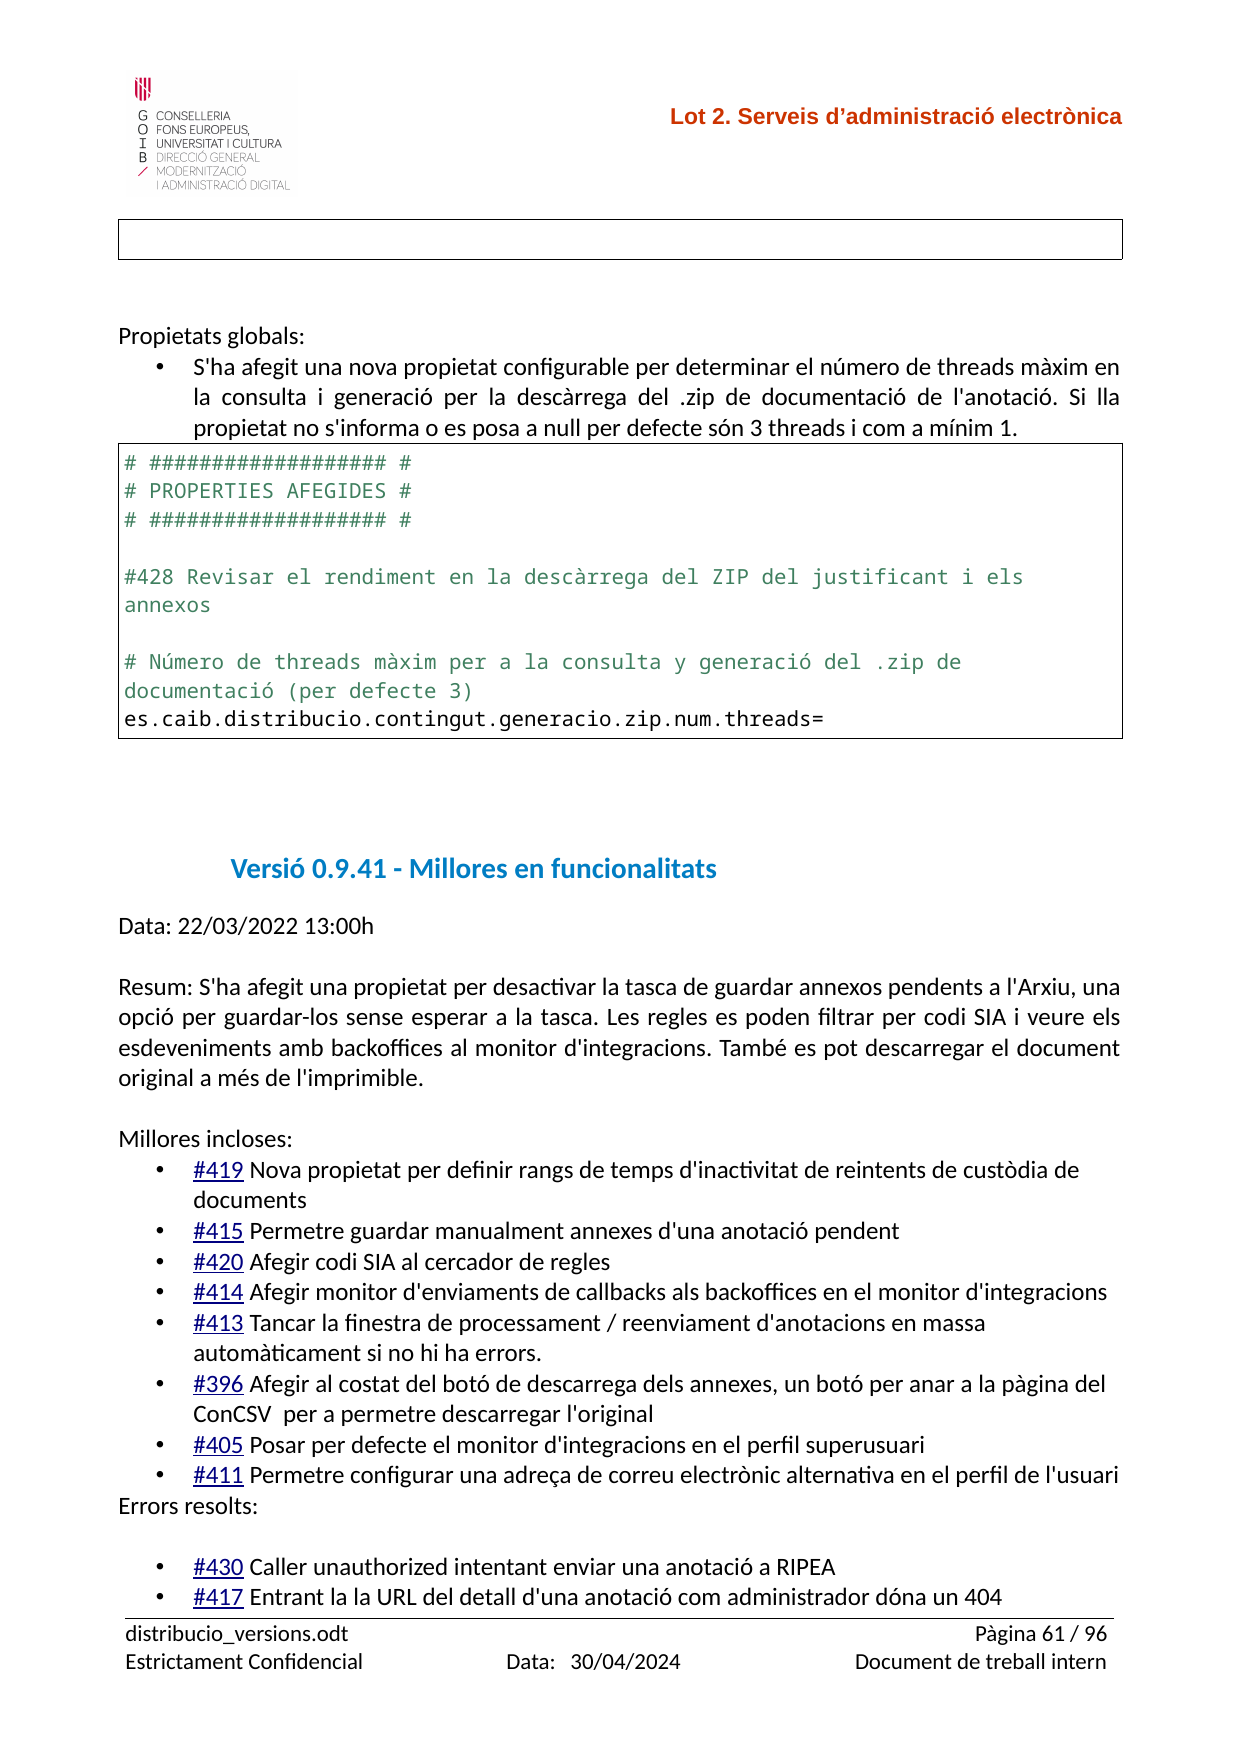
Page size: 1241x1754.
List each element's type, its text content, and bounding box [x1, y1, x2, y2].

picture [126, 70, 299, 197]
list #430 Caller unauthorized intentant enviar una anotació a RIPEA [156, 1551, 1122, 1581]
list #411 Permetre configurar una adreça de correu electrònic alternativa en el perfil de l'usuari [156, 1459, 1122, 1490]
list #413 Tancar la finestra de processament / reenviament d'anotacions en massa automàticament si no hi ha errors. [156, 1307, 1122, 1368]
list S'ha afegit una nova propietat configurable per determinar el número de threads màxim en la consulta i generació per la descàrrega del .zip de documentació de l'anotació. Si lla propietat no s'informa o es posa a null per defecte són 3 threads i com a mínim 1. [156, 351, 1122, 442]
text Data: 22/03/2022 13:00h [118, 910, 1122, 940]
text Errors resolts: [118, 1490, 1122, 1520]
list #417 Entrant la la URL del detall d'una anotació com administrador dóna un 404 [156, 1581, 1122, 1612]
table_header [119, 220, 1122, 259]
list #419 Nova propietat per definir rangs de temps d'inactivitat de reintents de custòdia de documents [156, 1154, 1122, 1215]
subtitle Versió 0.9.41 - Millores en funcionalitats [153, 851, 1122, 886]
list #420 Afegir codi SIA al cercador de regles [156, 1246, 1122, 1276]
list #405 Posar per defecte el monitor d'integracions en el perfil superusuari [156, 1429, 1122, 1459]
text Resum: S'ha afegit una propietat per desactivar la tasca de guardar annexos pendents a l'Arxiu, una opció per guardar-los sense esperar a la tasca. Les regles es poden filtrar per codi SIA i veure els esdeveniments amb backoffices al monitor d'integracions. També es pot descarregar el document original a més de l'imprimible. [118, 971, 1122, 1093]
list #415 Permetre guardar manualment annexes d'una anotació pendent [156, 1215, 1122, 1246]
list #396 Afegir al costat del botó de descarrega dels annexes, un botó per anar a la pàgina del ConCSV per a permetre descarregar l'original [156, 1368, 1122, 1429]
text Millores incloses: [118, 1123, 1122, 1154]
list #414 Afegir monitor d'enviaments de callbacks als backoffices en el monitor d'integracions [156, 1276, 1122, 1307]
table_header # ################### # # PROPERTIES AFEGIDES # # ################### # #428 Revisar el rendiment en la descàrrega del ZIP del justificant i els annexos # Número de threads màxim per a la consulta y generació del .zip de documentació (per defecte 3) es.caib.distribucio.contingut.generacio.zip.num.threads= [119, 444, 1122, 738]
text Propietats globals: [118, 320, 1122, 351]
